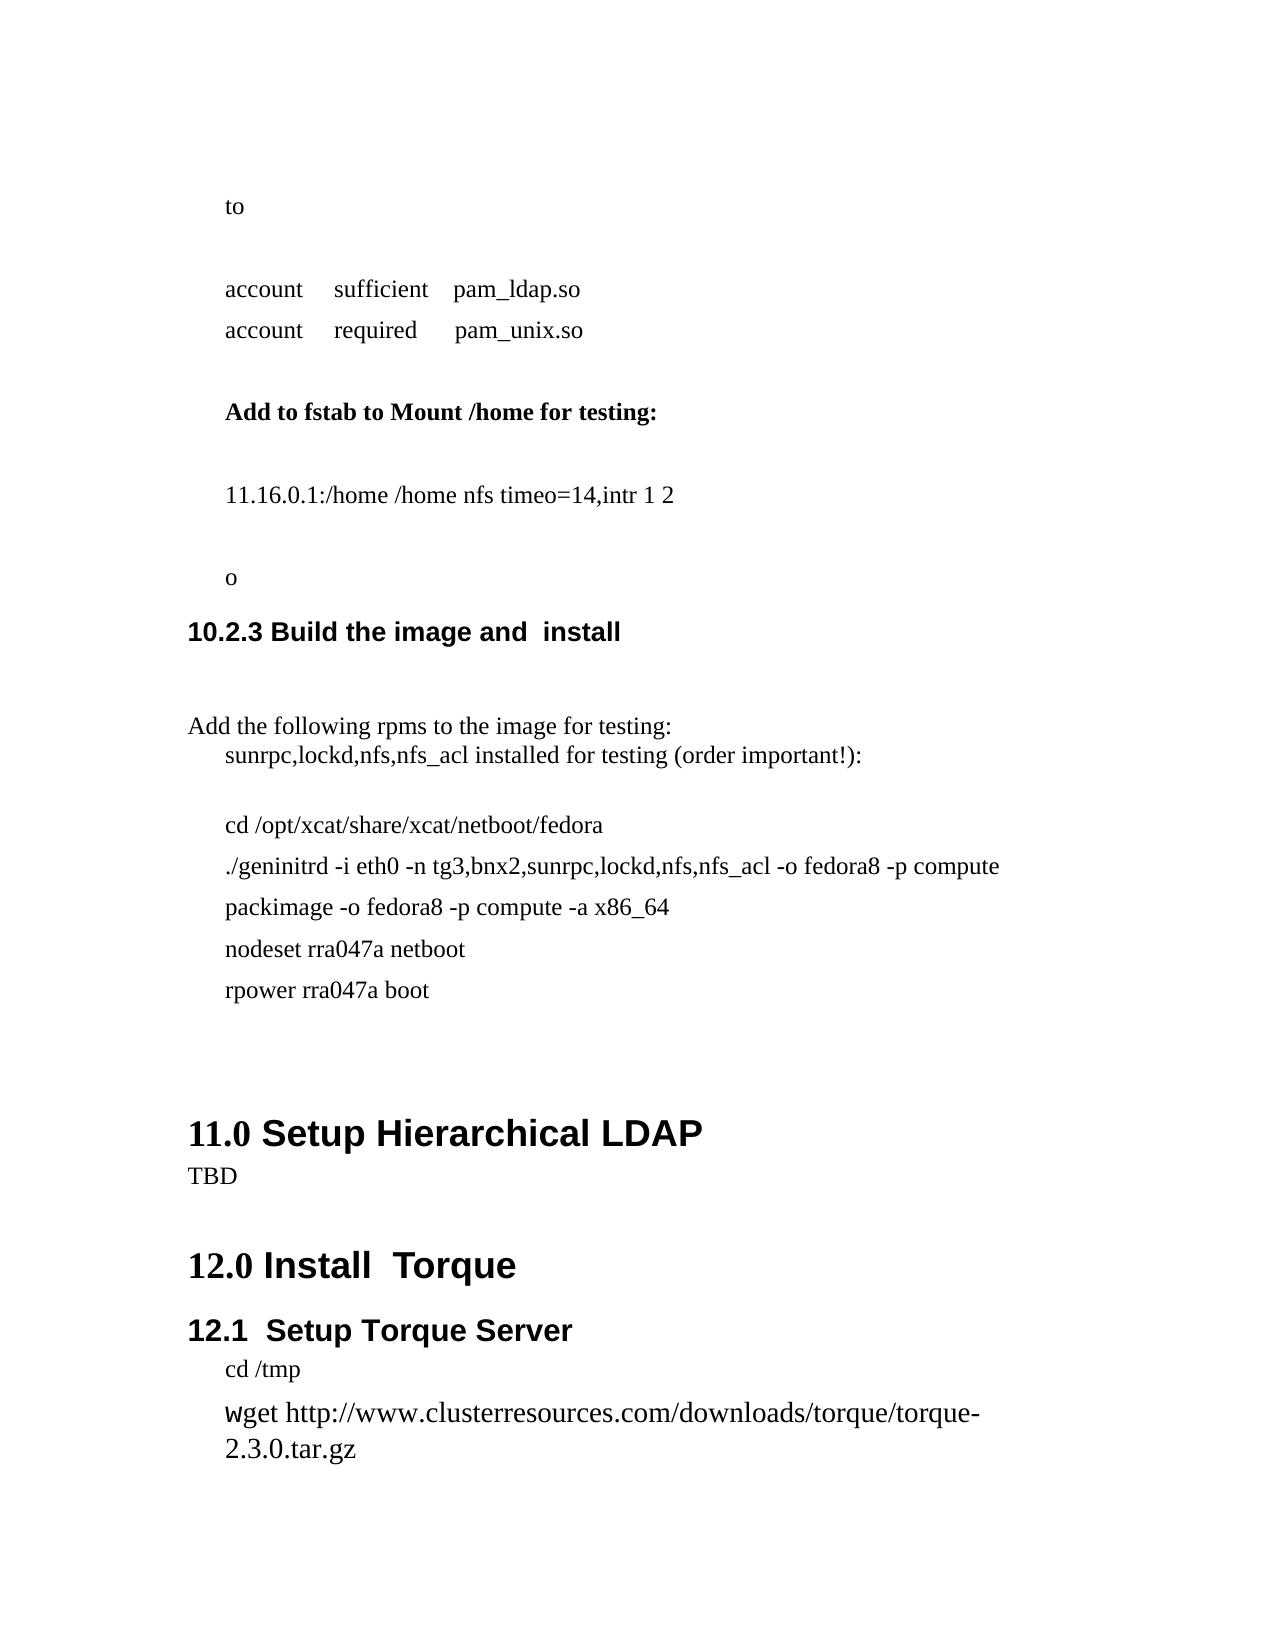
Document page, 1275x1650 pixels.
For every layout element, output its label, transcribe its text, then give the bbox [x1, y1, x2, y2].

text packimage -o fedora8 -p compute -a x86_64 [225, 892, 1087, 921]
subtitle Build the image and install [187, 616, 1087, 647]
text Add the following rpms to the image for testing: [187, 711, 1087, 740]
text o [225, 562, 1087, 591]
text Add to fstab to Mount /home for testing: [225, 397, 1087, 426]
text account required pam_unix.so [225, 315, 1087, 344]
text rpower rra047a boot [225, 975, 1087, 1004]
text account sufficient pam_ldap.so [225, 274, 1087, 302]
text wget http://www.clusterresources.com/downloads/torque/torque-2.3.0.tar.gz [225, 1395, 1087, 1465]
text sunrpc,lockd,nfs,nfs_acl installed for testing (order important!): [225, 740, 1087, 769]
subtitle Install Torque [187, 1243, 1087, 1287]
text to [225, 191, 1087, 220]
text 11.16.0.1:/home /home nfs timeo=14,intr 1 2 [225, 480, 1087, 509]
text cd /tmp [225, 1354, 1087, 1383]
subtitle Setup Torque Server [187, 1312, 1087, 1348]
text cd /opt/xcat/share/xcat/netboot/fedora [225, 810, 1087, 839]
text TBD [187, 1161, 1087, 1189]
subtitle Setup Hierarchical LDAP [187, 1111, 1087, 1154]
text nodeset rra047a netboot [225, 934, 1087, 962]
text ./geninitrd -i eth0 -n tg3,bnx2,sunrpc,lockd,nfs,nfs_acl -o fedora8 -p compute [225, 851, 1087, 880]
